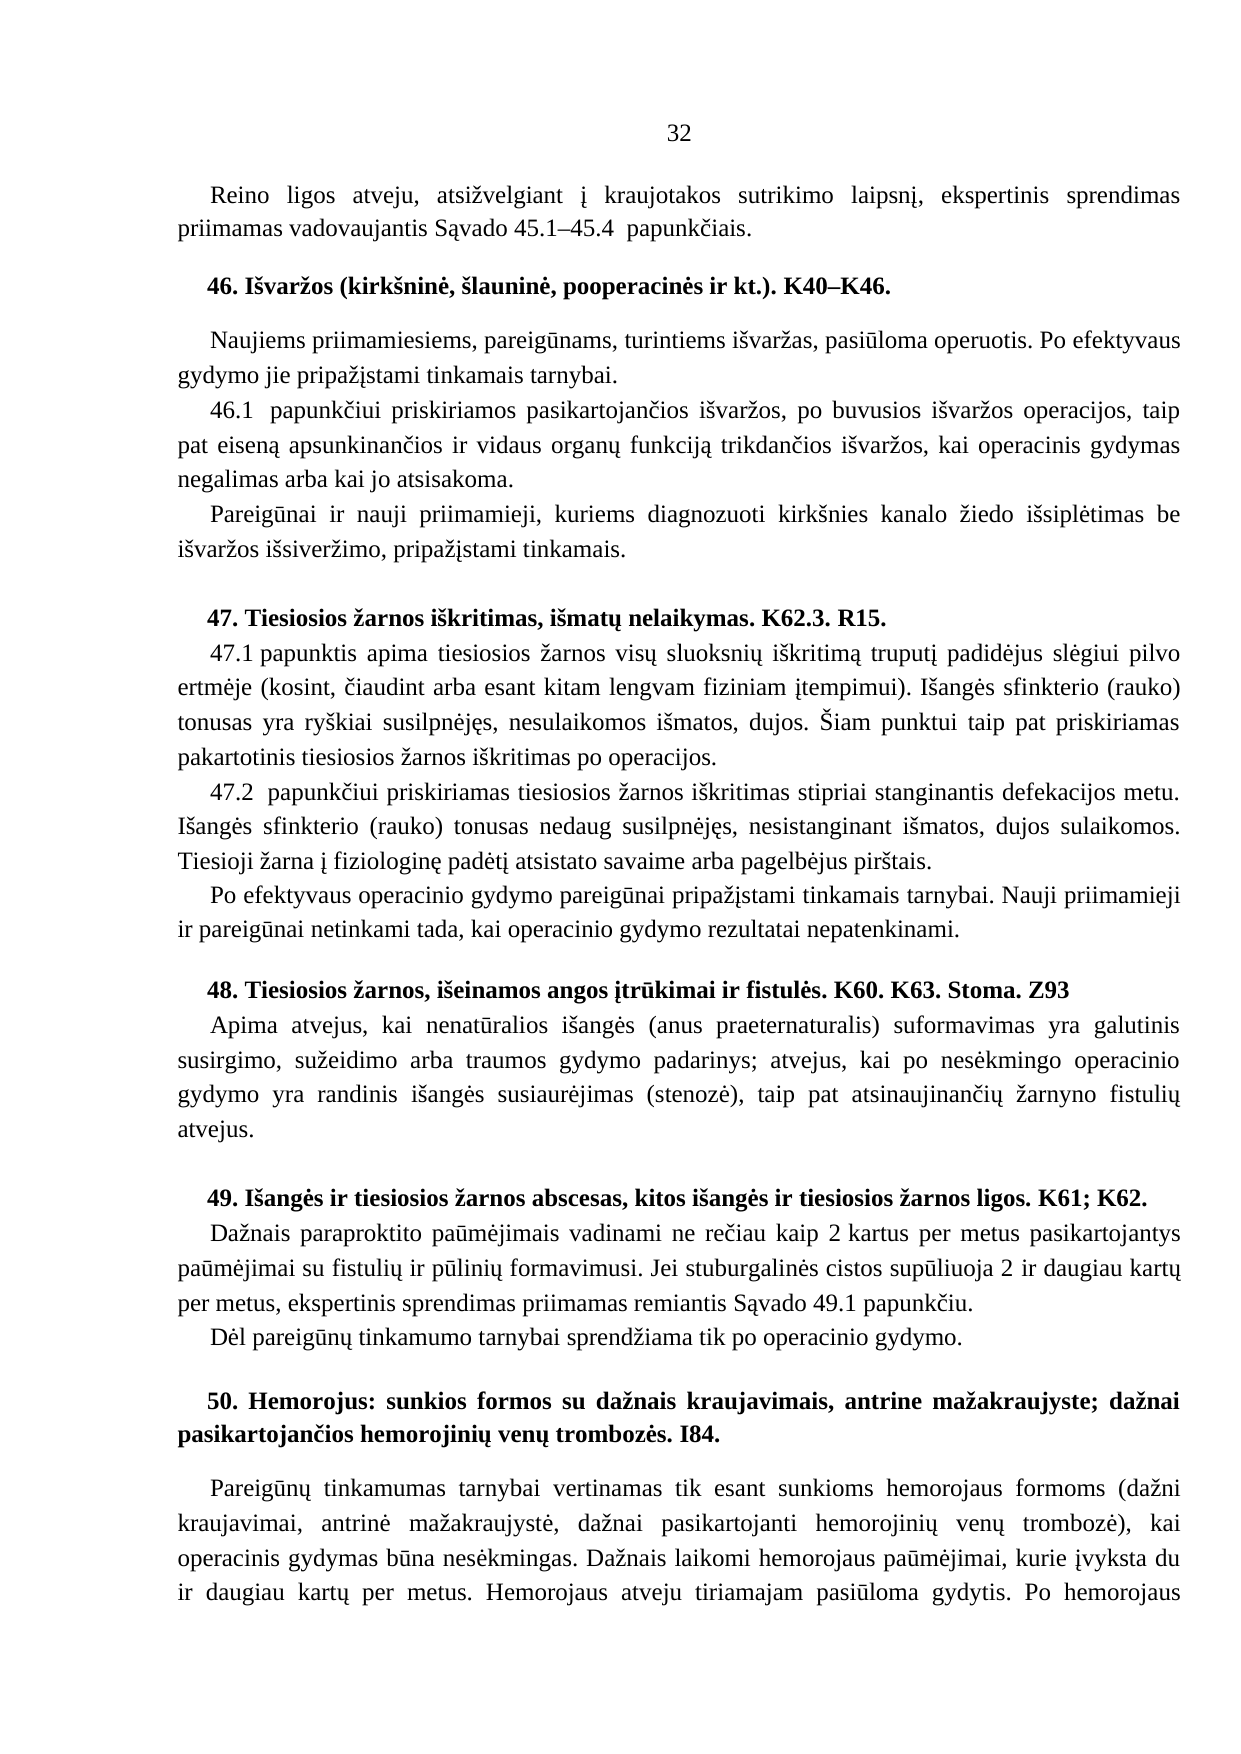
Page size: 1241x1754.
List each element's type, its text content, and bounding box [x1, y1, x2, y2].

text 46. Išvaržos (kirkšninė, šlauninė, pooperacinės ir kt.). K40–K46. [177, 271, 1181, 300]
text Po efektyvaus operacinio gydymo pareigūnai pripažįstami tinkamais tarnybai. Nauji priimamieji ir pareigūnai netinkami tada, kai operacinio gydymo rezultatai nepatenkinami. [177, 881, 1181, 942]
text 50. Hemorojus: sunkios formos su dažnais kraujavimais, antrine mažakraujyste; dažnai pasikartojančios hemorojinių venų trombozės. I84. [177, 1386, 1181, 1447]
text 47.2 papunkčiui priskiriamas tiesiosios žarnos iškritimas stipriai stanginantis defekacijos metu. Išangės sfinkterio (rauko) tonusas nedaug susilpnėjęs, nesistanginant išmatos, dujos sulaikomos. Tiesioji žarna į fiziologinę padėtį atsistato savaime arba pagelbėjus pirštais. [177, 777, 1181, 875]
text Dėl pareigūnų tinkamumo tarnybai sprendžiama tik po operacinio gydymo. [177, 1322, 1181, 1351]
text 47.1 papunktis apima tiesiosios žarnos visų sluoksnių iškritimą truputį padidėjus slėgiui pilvo ertmėje (kosint, čiaudint arba esant kitam lengvam fiziniam įtempimui). Išangės sfinkterio (rauko) tonusas yra ryškiai susilpnėjęs, nesulaikomos išmatos, dujos. Šiam punktui taip pat priskiriamas pakartotinis tiesiosios žarnos iškritimas po operacijos. [177, 638, 1181, 771]
text Pareigūnai ir nauji priimamieji, kuriems diagnozuoti kirkšnies kanalo žiedo išsiplėtimas be išvaržos išsiveržimo, pripažįstami tinkamais. [177, 499, 1181, 562]
text 49. Išangės ir tiesiosios žarnos abscesas, kitos išangės ir tiesiosios žarnos ligos. K61; K62. [177, 1183, 1181, 1212]
text Dažnais paraproktito paūmėjimais vadinami ne rečiau kaip 2 kartus per metus pasikartojantys paūmėjimai su fistulių ir pūlinių formavimusi. Jei stuburgalinės cistos supūliuoja 2 ir daugiau kartų per metus, ekspertinis sprendimas priimamas remiantis Sąvado 49.1 papunkčiu. [177, 1218, 1181, 1316]
text Pareigūnų tinkamumas tarnybai vertinamas tik esant sunkioms hemorojaus formoms (dažni kraujavimai, antrinė mažakraujystė, dažnai pasikartojanti hemorojinių venų trombozė), kai operacinis gydymas būna nesėkmingas. Dažnais laikomi hemorojaus paūmėjimai, kurie įvyksta du ir daugiau kartų per metus. Hemorojaus atveju tiriamajam pasiūloma gydytis. Po hemorojaus [177, 1473, 1181, 1606]
text 48. Tiesiosios žarnos, išeinamos angos įtrūkimai ir fistulės. K60. K63. Stoma. Z93 [177, 975, 1181, 1004]
text 47. Tiesiosios žarnos iškritimas, išmatų nelaikymas. K62.3. R15. [177, 603, 1181, 632]
text 46.1 papunkčiui priskiriamos pasikartojančios išvaržos, po buvusios išvaržos operacijos, taip pat eiseną apsunkinančios ir vidaus organų funkciją trikdančios išvaržos, kai operacinis gydymas negalimas arba kai jo atsisakoma. [177, 395, 1181, 493]
text Reino ligos atveju, atsižvelgiant į kraujotakos sutrikimo laipsnį, ekspertinis sprendimas priimamas vadovaujantis Sąvado 45.1–45.4 papunkčiais. [177, 176, 1181, 242]
text Naujiems priimamiesiems, pareigūnams, turintiems išvaržas, pasiūloma operuotis. Po efektyvaus gydymo jie pripažįstami tinkamais tarnybai. [177, 326, 1181, 389]
text Apima atvejus, kai nenatūralios išangės (anus praeternaturalis) suformavimas yra galutinis susirgimo, sužeidimo arba traumos gydymo padarinys; atvejus, kai po nesėkmingo operacinio gydymo yra randinis išangės susiaurėjimas (stenozė), taip pat atsinaujinančių žarnyno fistulių atvejus. [177, 1010, 1181, 1143]
